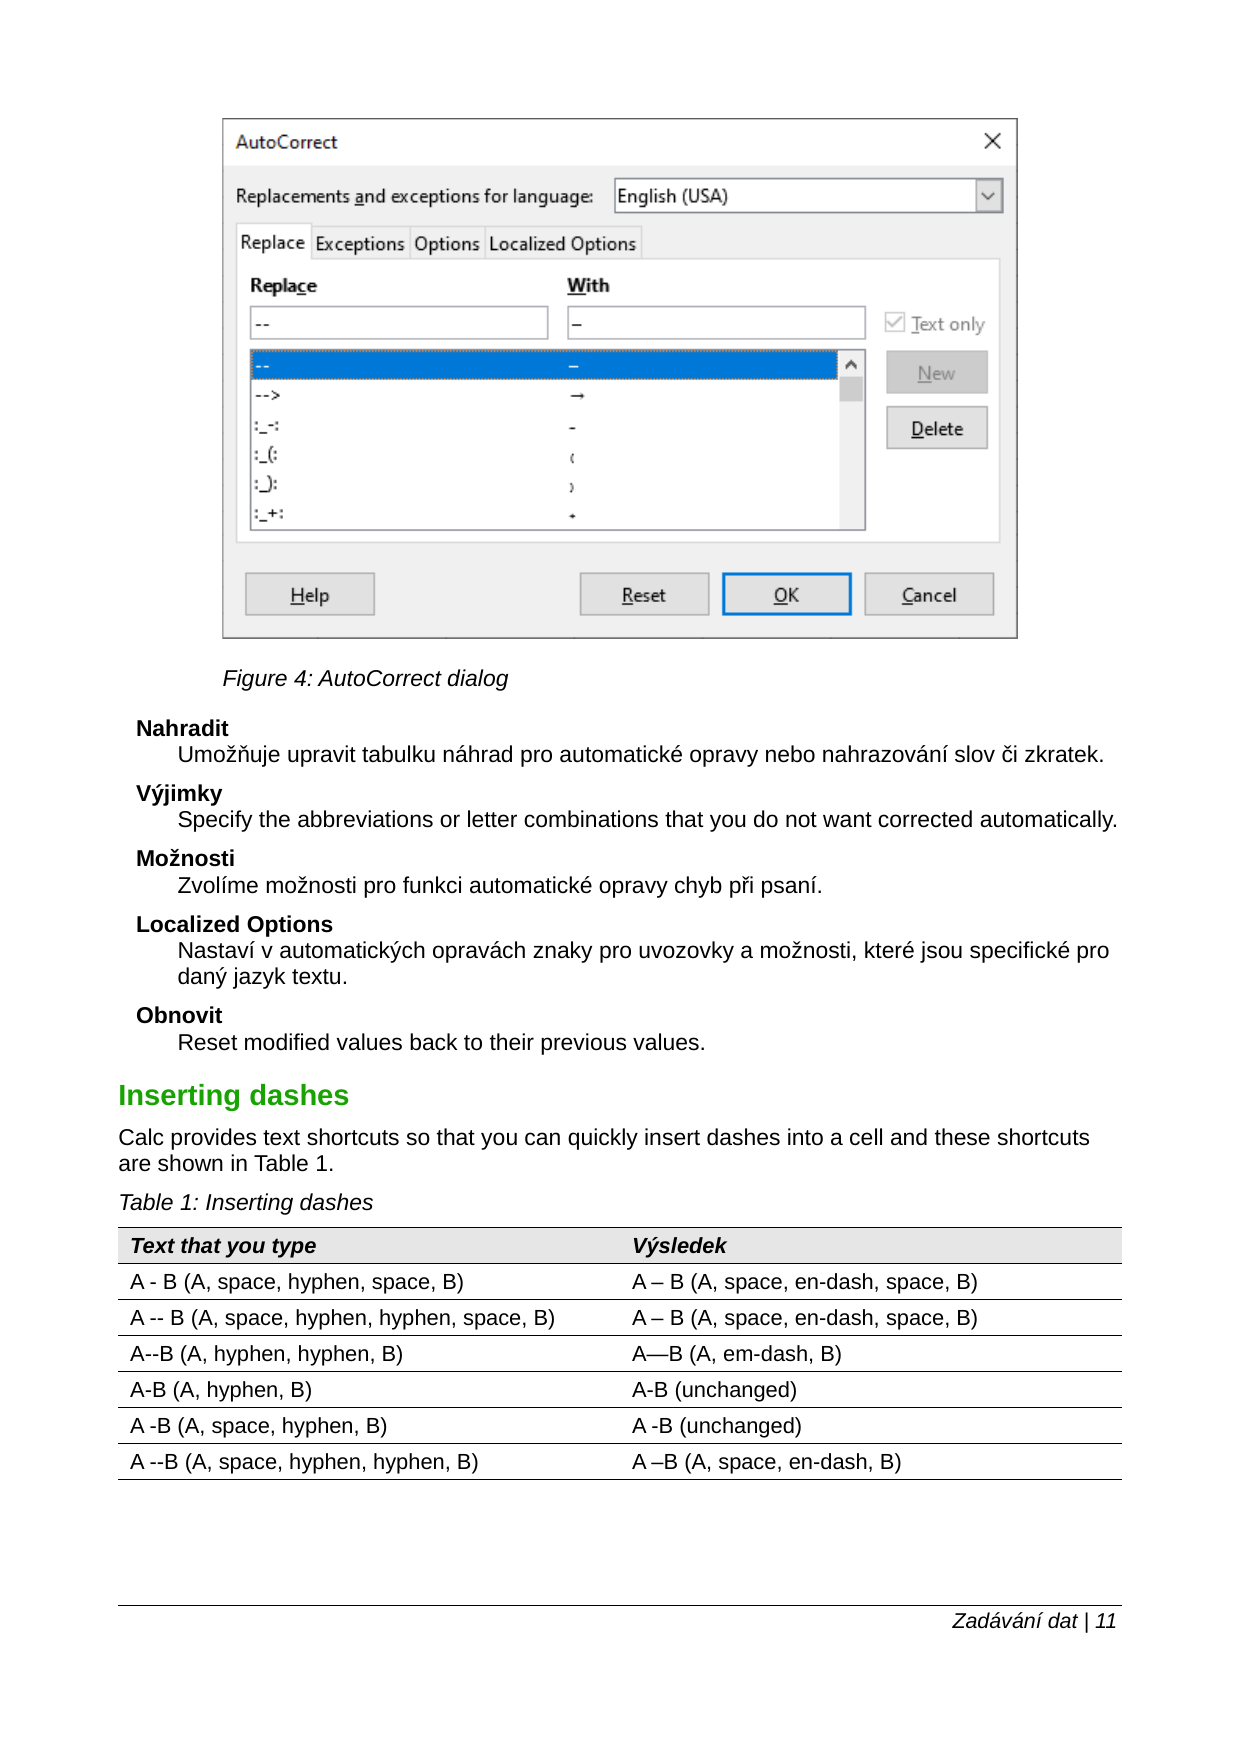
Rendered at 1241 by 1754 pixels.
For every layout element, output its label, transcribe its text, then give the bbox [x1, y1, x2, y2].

table_cell A-B (unchanged) [620, 1372, 1122, 1407]
table_header Výsledek [620, 1228, 1122, 1263]
table_cell A-B (A, hyphen, B) [118, 1372, 620, 1407]
text Obnovit [136, 1002, 1122, 1028]
text Table 1: Inserting dashes [118, 1189, 1122, 1215]
text Calc provides text shortcuts so that you can quickly insert dashes into a cell and these shortcuts are shown in Table 1. [118, 1124, 1122, 1176]
text Nahradit [136, 715, 1122, 741]
table_header Text that you type [118, 1228, 620, 1263]
text Umožňuje upravit tabulku náhrad pro automatické opravy nebo nahrazování slov či zkratek. [177, 741, 1122, 768]
table_cell A -- B (A, space, hyphen, hyphen, space, B) [118, 1300, 620, 1335]
table_cell A -B (unchanged) [620, 1408, 1122, 1443]
text Figure 4: AutoCorrect dialog [222, 639, 1018, 691]
text Specify the abbreviations or letter combinations that you do not want corrected automatically. [177, 806, 1122, 833]
picture [222, 118, 1018, 639]
table_cell A – B (A, space, en-dash, space, B) [620, 1300, 1122, 1335]
text Výjimky [136, 780, 1122, 806]
text Nastaví v automatických opravách znaky pro uvozovky a možnosti, které jsou specifické pro daný jazyk textu. [177, 937, 1122, 989]
text Reset modified values back to their previous values. [177, 1028, 1122, 1055]
table_cell A--B (A, hyphen, hyphen, B) [118, 1336, 620, 1371]
table_cell A—B (A, em-dash, B) [620, 1336, 1122, 1371]
text Zvolíme možnosti pro funkci automatické opravy chyb při psaní. [177, 872, 1122, 898]
text Možnosti [136, 845, 1122, 872]
table_cell A --B (A, space, hyphen, hyphen, B) [118, 1444, 620, 1479]
text Localized Options [136, 911, 1122, 937]
table_cell A – B (A, space, en-dash, space, B) [620, 1264, 1122, 1299]
table_cell A - B (A, space, hyphen, space, B) [118, 1264, 620, 1299]
subtitle Inserting dashes [118, 1078, 1122, 1112]
table_cell A –B (A, space, en-dash, B) [620, 1444, 1122, 1479]
table_cell A -B (A, space, hyphen, B) [118, 1408, 620, 1443]
